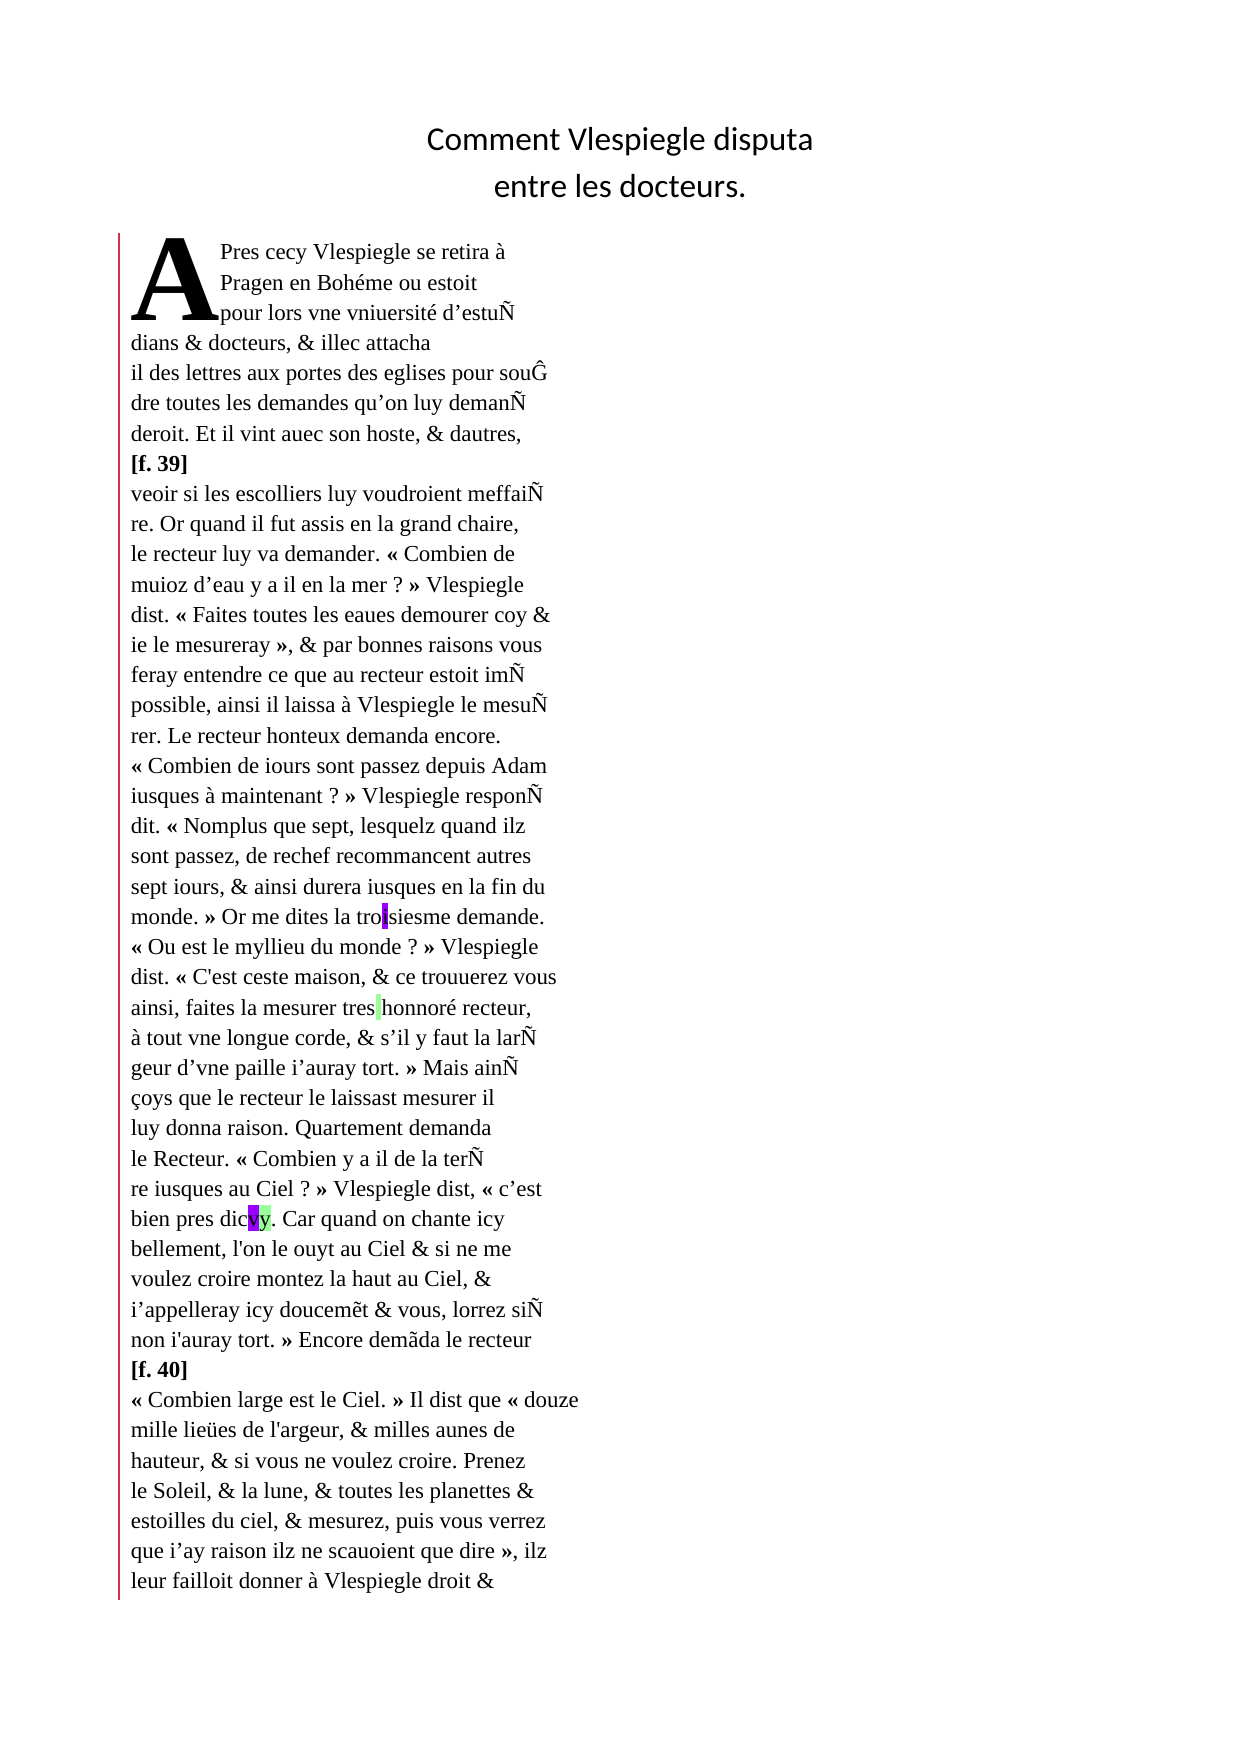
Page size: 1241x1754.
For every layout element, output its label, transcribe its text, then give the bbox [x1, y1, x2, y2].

text APres cecy Vlespiegle se retira à Pragen en Bohéme ou estoit pour lors vne vniuersité d’estuÑ dians & docteurs, & illec attacha il des lettres aux portes des eglises pour souĜ dre toutes les demandes qu’on luy demanÑ deroit. Et il vint auec son hoste, & dautres, [f. 39] veoir si les escolliers luy voudroient meffaiÑ re. Or quand il fut assis en la grand chaire, le recteur luy va demander. « Combien de muioz d’eau y a il en la mer ? » Vlespiegle dist. « Faites toutes les eaues demourer coy & ie le mesureray », & par bonnes raisons vous feray entendre ce que au recteur estoit imÑ possible, ainsi il laissa à Vlespiegle le mesuÑ rer. Le recteur honteux demanda encore. « Combien de iours sont passez depuis Adam iusques à maintenant ? » Vlespiegle responÑ dit. « Nomplus que sept, lesquelz quand ilz sont passez, de rechef recommancent autres sept iours, & ainsi durera iusques en la fin du monde. » Or me dites la troisiesme demande. « Ou est le myllieu du monde ? » Vlespiegle dist. « C'est ceste maison, & ce trouuerez vous ainsi, faites la mesurer tres honnoré recteur, à tout vne longue corde, & s’il y faut la larÑ geur d’vne paille i’auray tort. » Mais ainÑ çoys que le recteur le laissast mesurer il luy donna raison. Quartement demanda le Recteur. « Combien y a il de la terÑ re iusques au Ciel ? » Vlespiegle dist, « c’est bien pres dicvy. Car quand on chante icy bellement, l'on le ouyt au Ciel & si ne me voulez croire montez la haut au Ciel, & i’appelleray icy doucemẽt & vous, lorrez siÑ non i'auray tort. » Encore demãda le recteur [f. 40] « Combien large est le Ciel. » Il dist que « douze mille lieües de l'argeur, & milles aunes de hauteur, & si vous ne voulez croire. Prenez le Soleil, & la lune, & toutes les planettes & estoilles du ciel, & mesurez, puis vous verrez que i’ay raison ilz ne scauoient que dire », ilz leur failloit donner à Vlespiegle droit & [118, 232, 1122, 1600]
text Comment Vlespiegle disputa entre les docteurs. [118, 118, 1122, 206]
